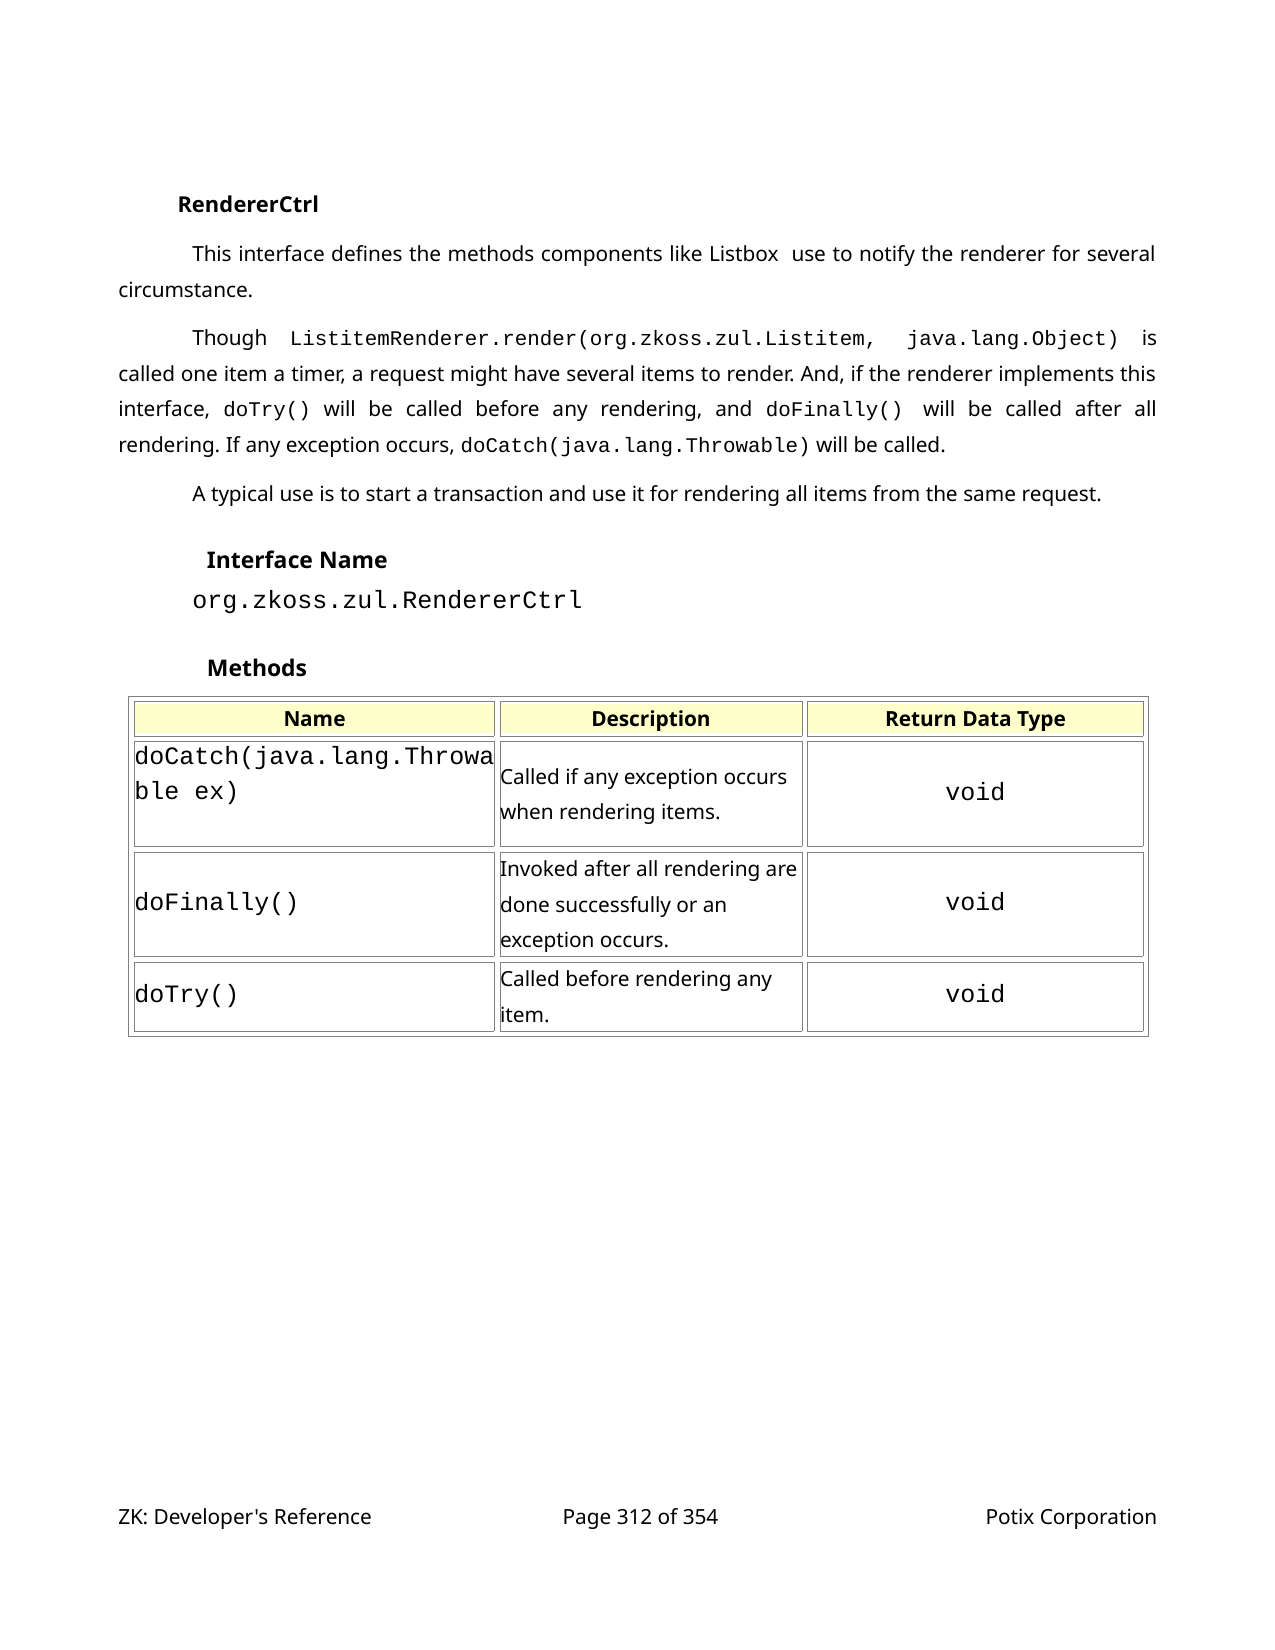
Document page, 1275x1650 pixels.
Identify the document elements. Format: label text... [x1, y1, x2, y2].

subtitle Interface Name [207, 544, 1157, 575]
table_header Return Data Type [805, 697, 1146, 736]
subtitle Methods [207, 652, 1157, 684]
table_cell void [805, 736, 1146, 846]
table_cell void [805, 846, 1146, 956]
text org.zkoss.zul.RendererCtrl [118, 587, 1157, 616]
table_cell doTry() [131, 956, 497, 1031]
subtitle RendererCtrl [177, 189, 1157, 219]
text This interface defines the methods components like Listbox use to notify the renderer for several circumstance. [118, 239, 1157, 303]
text A typical use is to start a transaction and use it for rendering all items from the same request. [118, 479, 1157, 507]
table_cell Called if any exception occurs when rendering items. [497, 736, 804, 846]
table_cell void [805, 956, 1146, 1031]
table_cell doCatch(java.lang.Throwable ex) [131, 736, 497, 846]
table_header Description [497, 697, 804, 736]
table_cell doFinally() [131, 846, 497, 956]
table_header Name [131, 697, 497, 736]
table_cell Invoked after all rendering are done successfully or an exception occurs. [497, 846, 804, 956]
text Though ListitemRenderer.render(org.zkoss.zul.Listitem, java.lang.Object) is called one item a timer, a request might have several items to render. And, if the renderer implements this interface, doTry() will be called before any rendering, and doFinally() will be called after all rendering. If any exception occurs, doCatch(java.lang.Throwable) will be called. [118, 323, 1157, 458]
table_cell Called before rendering any item. [497, 956, 804, 1031]
